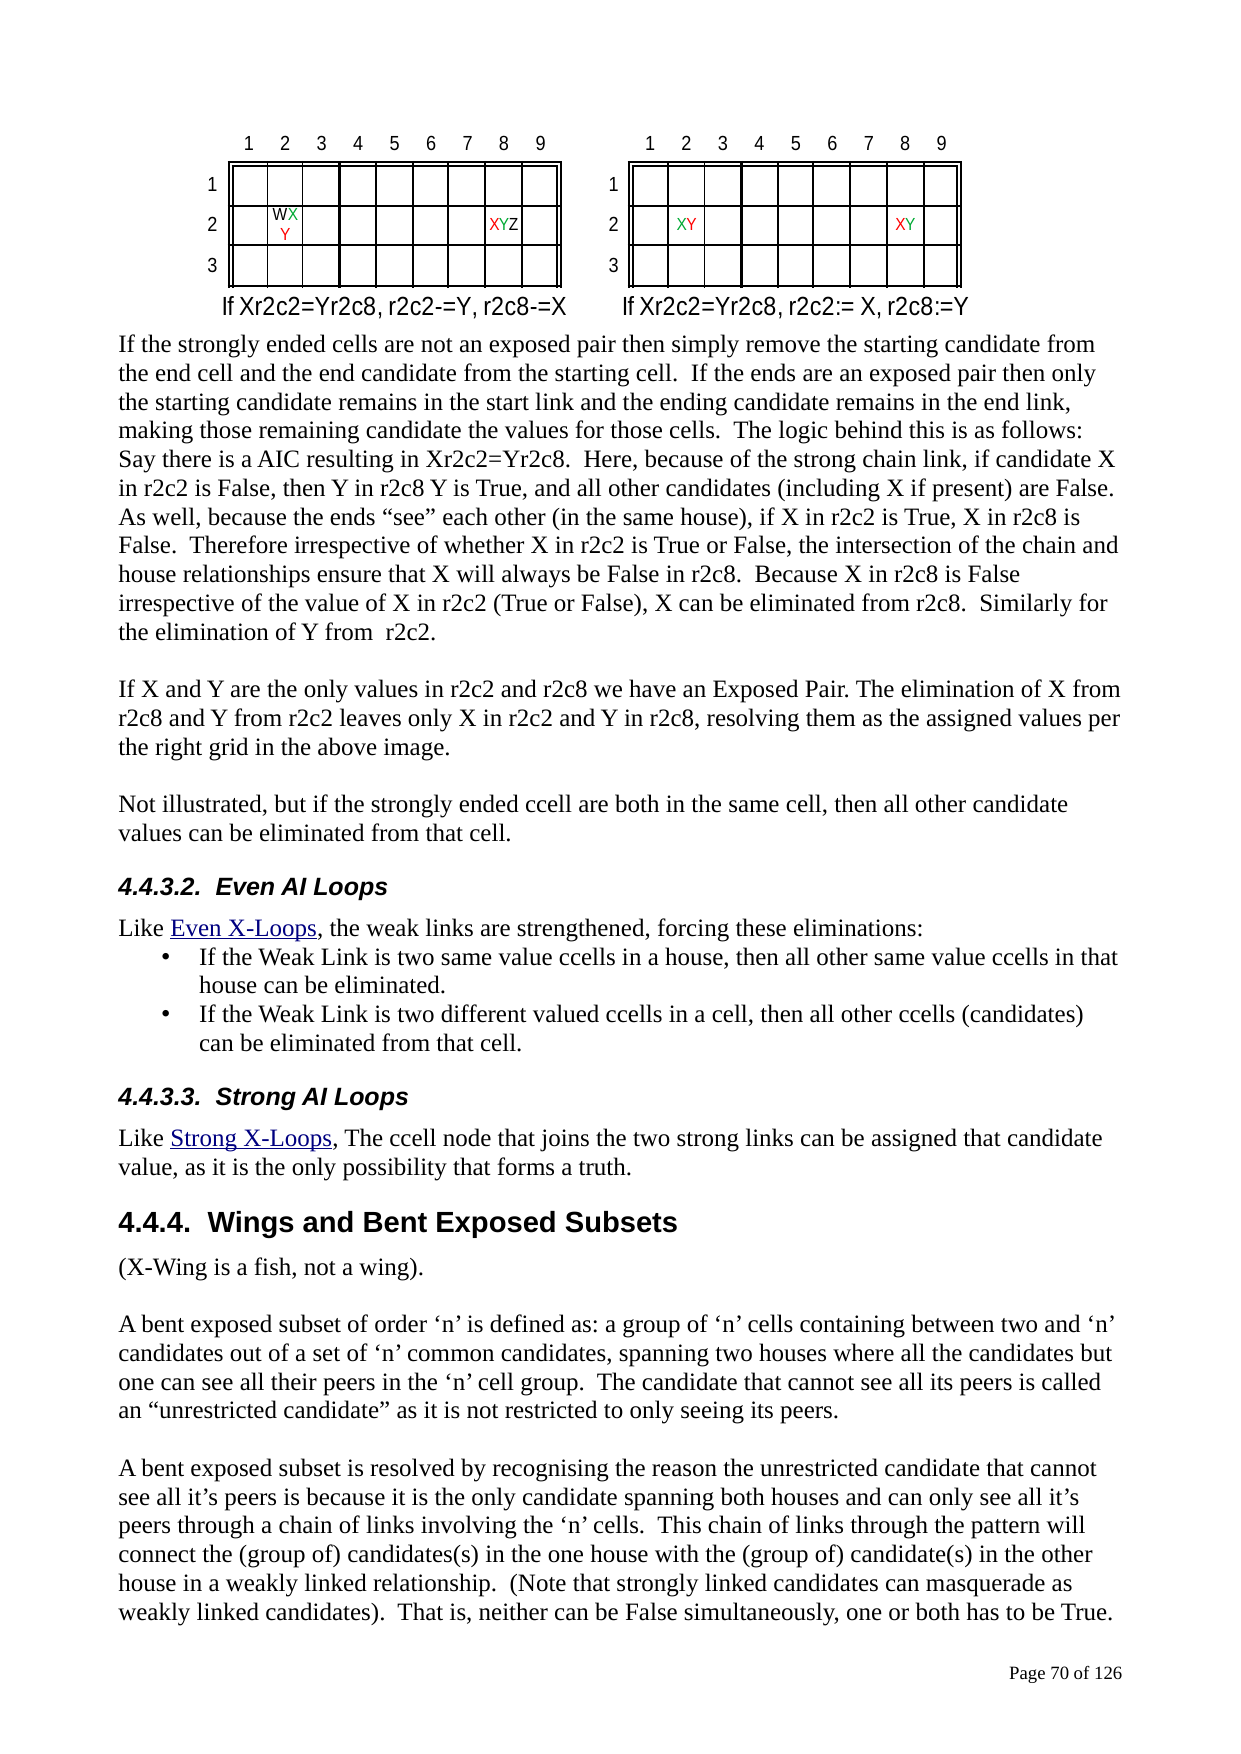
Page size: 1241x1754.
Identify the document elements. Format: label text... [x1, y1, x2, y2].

list If the Weak Link is two same value ccells in a house, then all other same value ccells in that house can be eliminated. [161, 942, 1122, 999]
subtitle Strong AI Loops [118, 1082, 1122, 1111]
subtitle Even AI Loops [118, 872, 1122, 901]
text A bent exposed subset of order ‘n’ is defined as: a group of ‘n’ cells containing between two and ‘n’ candidates out of a set of ‘n’ common candidates, spanning two houses where all the candidates but one can see all their peers in the ‘n’ cell group. The candidate that cannot see all its peers is called an “unrestricted candidate” as it is not restricted to only seeing its peers. [118, 1309, 1122, 1424]
list If the Weak Link is two different valued ccells in a cell, then all other ccells (candidates) can be eliminated from that cell. [161, 999, 1122, 1057]
text If X and Y are the only values in r2c2 and r2c8 we have an Exposed Pair. The elimination of X from r2c8 and Y from r2c2 leaves only X in r2c2 and Y in r2c8, resolving them as the assigned values per the right grid in the above image. [118, 674, 1122, 761]
subtitle Wings and Bent Exposed Subsets [118, 1206, 1122, 1239]
text Like Even X-Loops, the weak links are strengthened, forcing these eliminations: [118, 913, 1122, 942]
text (X-Wing is a fish, not a wing). [118, 1252, 1122, 1280]
text If the strongly ended cells are not an exposed pair then simply remove the starting candidate from the end cell and the end candidate from the starting cell. If the ends are an exposed pair then only the starting candidate remains in the start link and the ending candidate remains in the end link, making those remaining candidate the values for those cells. The logic behind this is as follows: Say there is a AIC resulting in Xr2c2=Yr2c8. Here, because of the strong chain link, if candidate X in r2c2 is False, then Y in r2c8 Y is True, and all other candidates (including X if present) are False. As well, because the ends “see” each other (in the same house), if X in r2c2 is True, X in r2c8 is False. Therefore irrespective of whether X in r2c2 is True or False, the intersection of the chain and house relationships ensure that X will always be False in r2c8. Because X in r2c8 is False irrespective of the value of X in r2c2 (True or False), X can be eliminated from r2c8. Similarly for the elimination of Y from r2c2. [118, 118, 1122, 646]
text Like Strong X-Loops, The ccell node that joins the two strong links can be assigned that candidate value, as it is the only possibility that forms a truth. [118, 1123, 1122, 1181]
text Not illustrated, but if the strongly ended ccell are both in the same cell, then all other candidate values can be eliminated from that cell. [118, 789, 1122, 847]
text A bent exposed subset is resolved by recognising the reason the unrestricted candidate that cannot see all it’s peers is because it is the only candidate spanning both houses and can only see all it’s peers through a chain of links involving the ‘n’ cells. This chain of links through the pattern will connect the (group of) candidates(s) in the one house with the (group of) candidate(s) in the other house in a weakly linked relationship. (Note that strongly linked candidates can masquerade as weakly linked candidates). That is, neither can be False simultaneously, one or both has to be True. [118, 1453, 1122, 1625]
